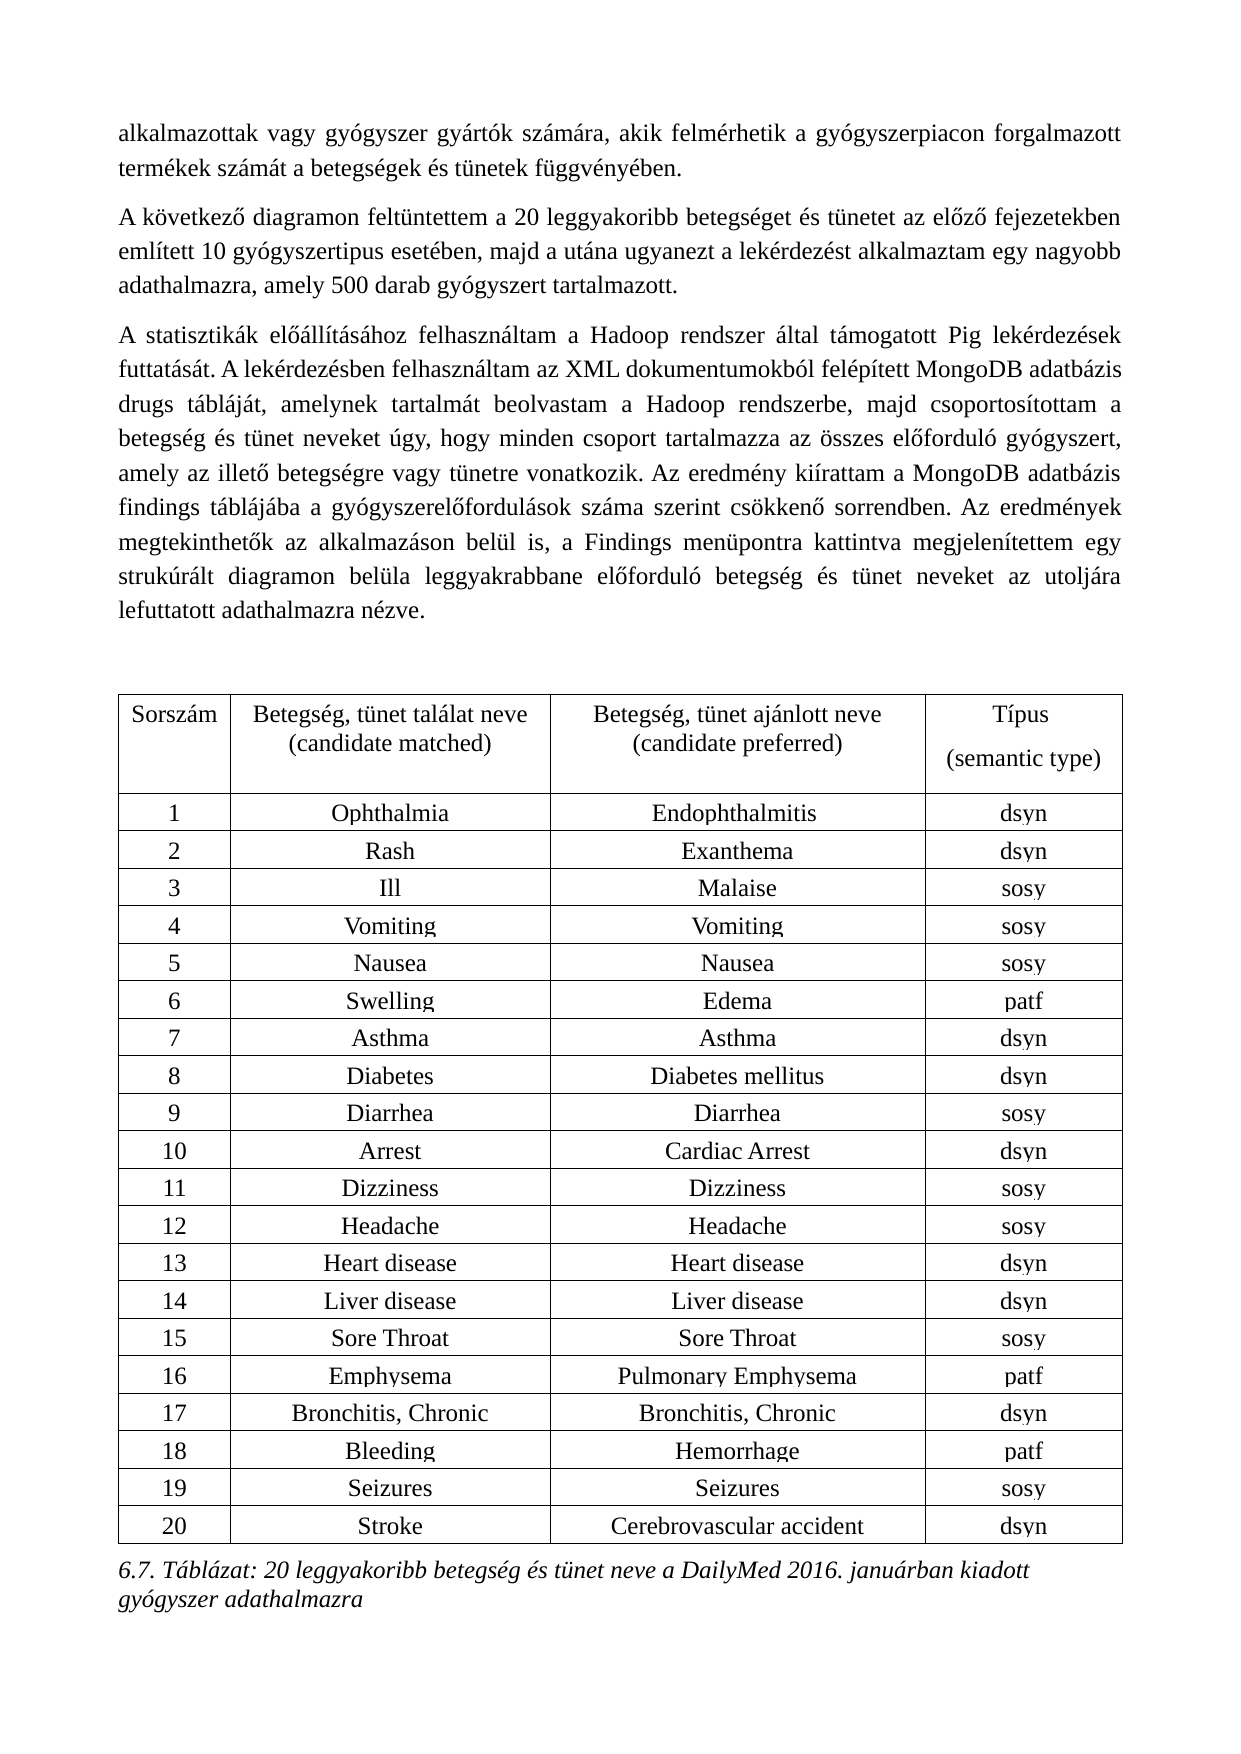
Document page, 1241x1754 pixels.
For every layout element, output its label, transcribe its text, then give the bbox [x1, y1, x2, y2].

table_cell Bronchitis, Chronic [551, 1394, 925, 1430]
table_cell Bronchitis, Chronic [231, 1394, 550, 1430]
table_cell 14 [119, 1281, 230, 1318]
table_cell 16 [119, 1356, 230, 1393]
table_cell Heart disease [551, 1244, 925, 1280]
table_cell Dizziness [231, 1169, 550, 1205]
table_cell dsyn [926, 1506, 1122, 1543]
table_cell sosy [926, 1169, 1122, 1205]
table_cell Hemorrhage [551, 1431, 925, 1468]
table_cell Edema [551, 981, 925, 1018]
table_cell 13 [119, 1244, 230, 1280]
table_cell Seizures [551, 1469, 925, 1505]
table_cell patf [926, 1431, 1122, 1468]
table_cell dsyn [926, 831, 1122, 868]
table_cell patf [926, 981, 1122, 1018]
table_cell Sore Throat [551, 1319, 925, 1355]
table_cell 19 [119, 1469, 230, 1505]
text 6.7. Táblázat: 20 leggyakoribb betegség és tünet neve a DailyMed 2016. januárban kiadott gyógyszer adathalmazra [118, 1555, 1122, 1613]
table_cell patf [926, 1356, 1122, 1393]
table_cell Ophthalmia [231, 794, 550, 830]
table_cell Vomiting [231, 906, 550, 943]
table_cell Liver disease [231, 1281, 550, 1318]
table_header Betegség, tünet találat neve (candidate matched) [231, 695, 550, 793]
table_cell dsyn [926, 1131, 1122, 1168]
table_cell sosy [926, 1319, 1122, 1355]
table_cell dsyn [926, 1394, 1122, 1430]
text alkalmazottak vagy gyógyszer gyártók számára, akik felmérhetik a gyógyszerpiacon forgalmazott termékek számát a betegségek és tünetek függvényében. [118, 118, 1122, 181]
table_cell Pulmonary Emphysema [551, 1356, 925, 1393]
table_cell Asthma [231, 1019, 550, 1055]
table_cell Vomiting [551, 906, 925, 943]
table_cell 15 [119, 1319, 230, 1355]
table_header Sorszám [119, 695, 230, 793]
table_cell Diabetes mellitus [551, 1056, 925, 1093]
text A statisztikák előállításához felhasználtam a Hadoop rendszer által támogatott Pig lekérdezések futtatását. A lekérdezésben felhasználtam az XML dokumentumokból felépített MongoDB adatbázis drugs tábláját, amelynek tartalmát beolvastam a Hadoop rendszerbe, majd csoportosítottam a betegség és tünet neveket úgy, hogy minden csoport tartalmazza az összes előforduló gyógyszert, amely az illető betegségre vagy tünetre vonatkozik. Az eredmény kiírattam a MongoDB adatbázis findings táblájába a gyógyszerelőfordulások száma szerint csökkenő sorrendben. Az eredmények megtekinthetők az alkalmazáson belül is, a Findings menüpontra kattintva megjelenítettem egy strukúrált diagramon belüla leggyakrabbane előforduló betegség és tünet neveket az utoljára lefuttatott adathalmazra nézve. [118, 320, 1122, 624]
table_cell Liver disease [551, 1281, 925, 1318]
table_cell 9 [119, 1094, 230, 1130]
table_cell Emphysema [231, 1356, 550, 1393]
table_cell Malaise [551, 869, 925, 905]
table_header Típus (semantic type) [926, 695, 1122, 793]
table_cell 12 [119, 1206, 230, 1243]
table_cell 3 [119, 869, 230, 905]
table_cell sosy [926, 1206, 1122, 1243]
table_cell sosy [926, 1469, 1122, 1505]
table_cell Asthma [551, 1019, 925, 1055]
table_cell 1 [119, 794, 230, 830]
table_cell 5 [119, 944, 230, 980]
table_cell Bleeding [231, 1431, 550, 1468]
table_cell sosy [926, 1094, 1122, 1130]
table_cell Seizures [231, 1469, 550, 1505]
table_cell dsyn [926, 1244, 1122, 1280]
text A következő diagramon feltüntettem a 20 leggyakoribb betegséget és tünetet az előző fejezetekben említett 10 gyógyszertipus esetében, majd a utána ugyanezt a lekérdezést alkalmaztam egy nagyobb adathalmazra, amely 500 darab gyógyszert tartalmazott. [118, 202, 1122, 299]
table_cell Sore Throat [231, 1319, 550, 1355]
table_cell Ill [231, 869, 550, 905]
table_cell dsyn [926, 1056, 1122, 1093]
table_cell Rash [231, 831, 550, 868]
table_cell 6 [119, 981, 230, 1018]
table_cell 7 [119, 1019, 230, 1055]
table_cell Heart disease [231, 1244, 550, 1280]
table_cell 18 [119, 1431, 230, 1468]
table_cell Endophthalmitis [551, 794, 925, 830]
table_cell 8 [119, 1056, 230, 1093]
table_cell dsyn [926, 794, 1122, 830]
table_cell Cardiac Arrest [551, 1131, 925, 1168]
table_cell Dizziness [551, 1169, 925, 1205]
table_cell 20 [119, 1506, 230, 1543]
table_header Betegség, tünet ajánlott neve (candidate preferred) [551, 695, 925, 793]
table_cell sosy [926, 906, 1122, 943]
table_cell Exanthema [551, 831, 925, 868]
table_cell Diarrhea [231, 1094, 550, 1130]
table_cell Nausea [551, 944, 925, 980]
table_cell 2 [119, 831, 230, 868]
table_cell Headache [551, 1206, 925, 1243]
table_cell Headache [231, 1206, 550, 1243]
table_cell 4 [119, 906, 230, 943]
table_cell 11 [119, 1169, 230, 1205]
table_cell sosy [926, 944, 1122, 980]
table_cell Diabetes [231, 1056, 550, 1093]
table_cell Swelling [231, 981, 550, 1018]
table_cell dsyn [926, 1281, 1122, 1318]
table_cell Nausea [231, 944, 550, 980]
table_cell 17 [119, 1394, 230, 1430]
table_cell Arrest [231, 1131, 550, 1168]
table_cell sosy [926, 869, 1122, 905]
table_cell dsyn [926, 1019, 1122, 1055]
table_cell 10 [119, 1131, 230, 1168]
table_cell Cerebrovascular accident [551, 1506, 925, 1543]
table_cell Stroke [231, 1506, 550, 1543]
table_cell Diarrhea [551, 1094, 925, 1130]
